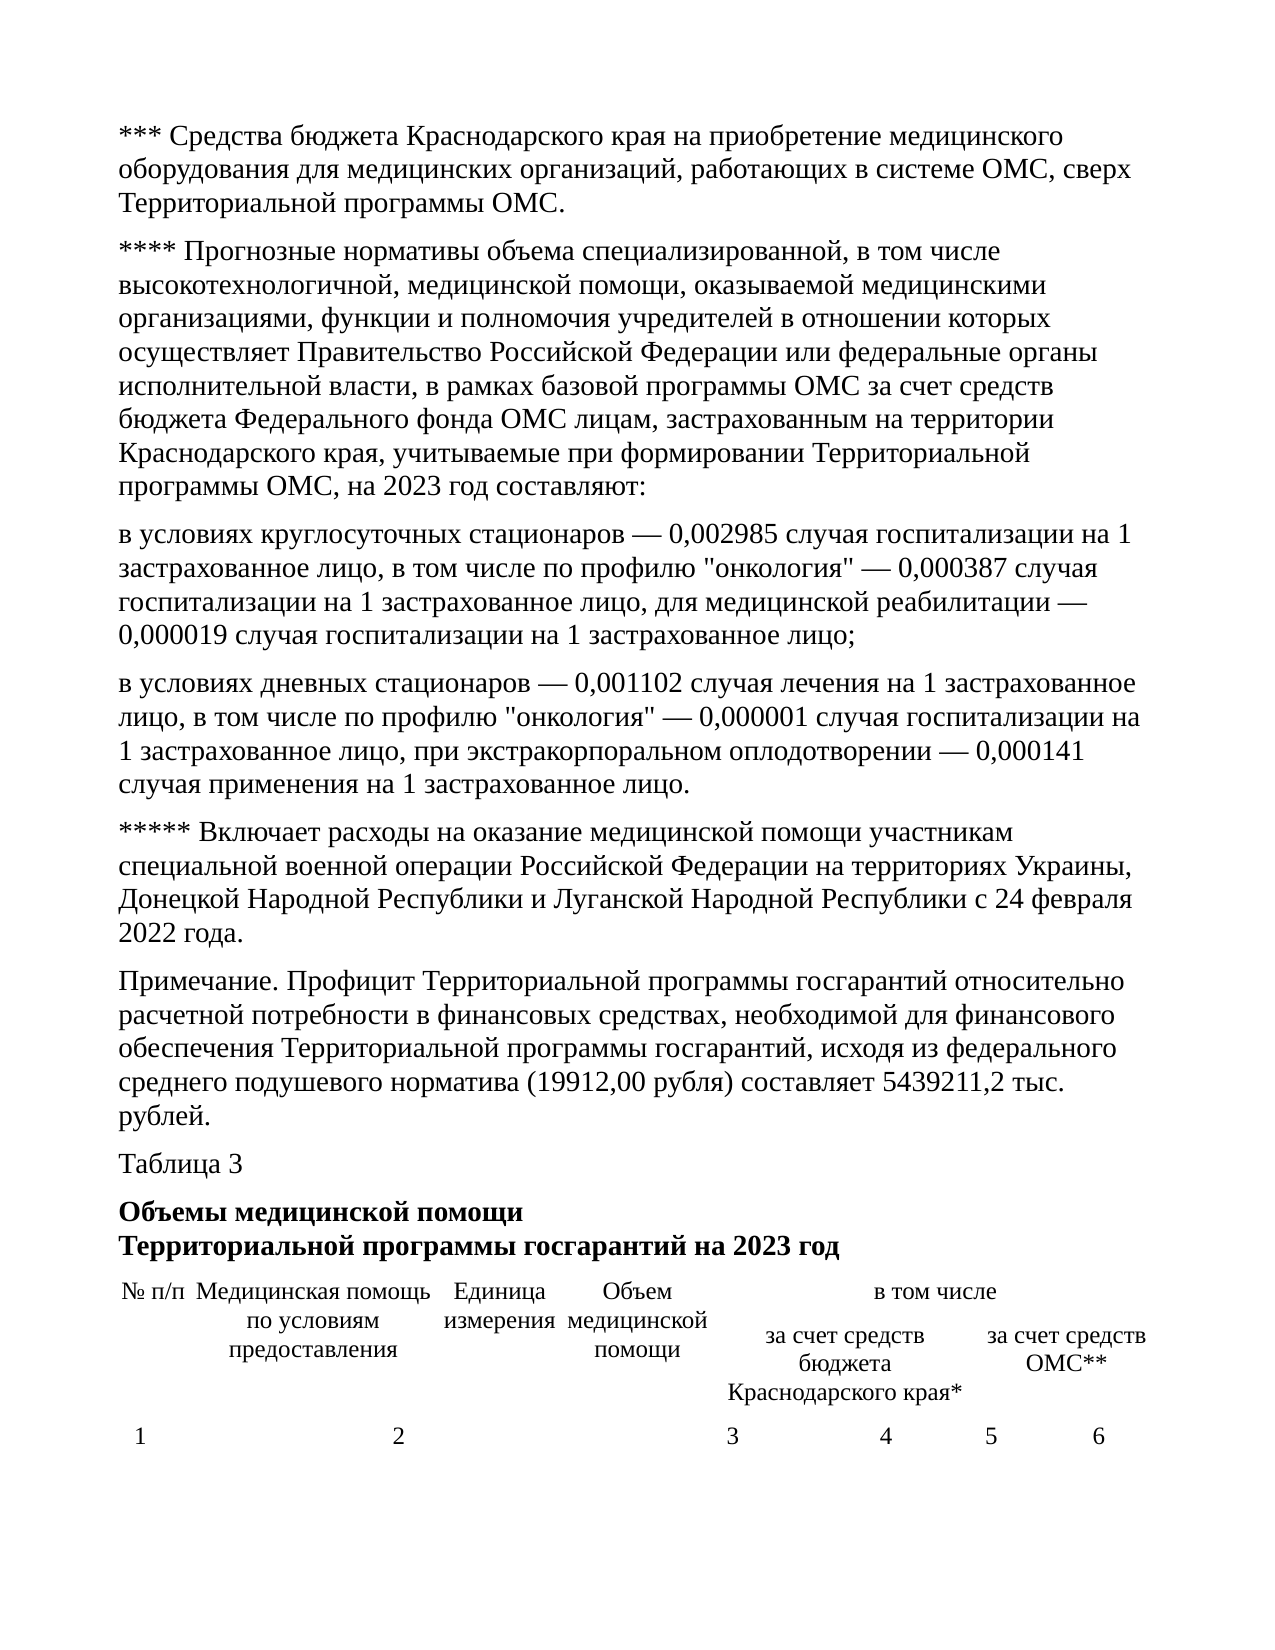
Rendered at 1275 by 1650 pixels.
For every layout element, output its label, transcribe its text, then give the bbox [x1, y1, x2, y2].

table_cell за счет средств ОМС** [976, 1320, 1157, 1421]
table_cell за счет средств бюджета Краснодарского края* [714, 1320, 976, 1421]
text в условиях дневных стационаров — 0,001102 случая лечения на 1 застрахованное лицо, в том числе по профилю "онкология" — 0,000001 случая госпитализации на 1 застрахованное лицо, при экстракорпоральном оплодотворении — 0,000141 случая применения на 1 застрахованное лицо. [118, 666, 1157, 800]
text ***** Включает расходы на оказание медицинской помощи участникам специальной военной операции Российской Федерации на территориях Украины, Донецкой Народной Республики и Луганской Народной Республики с 24 февраля 2022 года. [118, 814, 1157, 949]
table_header 2 [162, 1421, 635, 1464]
table_header в том числе [714, 1276, 1157, 1320]
table_header 3 [635, 1421, 830, 1464]
table_header Объем медицинской помощи [561, 1276, 713, 1421]
table_header Единица измерения [438, 1276, 561, 1421]
text **** Прогнозные нормативы объема специализированной, в том числе высокотехнологичной, медицинской помощи, оказываемой медицинскими организациями, функции и полномочия учредителей в отношении которых осуществляет Правительство Российской Федерации или федеральные органы исполнительной власти, в рамках базовой программы ОМС за счет средств бюджета Федерального фонда ОМС лицам, застрахованным на территории Краснодарского края, учитываемые при формировании Территориальной программы ОМС, на 2023 год составляют: [118, 233, 1157, 502]
table_header 5 [942, 1421, 1041, 1464]
table_header № п/п [118, 1276, 188, 1421]
table_header Медицинская помощь по условиям предоставления [188, 1276, 438, 1421]
text Таблица 3 [118, 1146, 1157, 1179]
table_header 1 [118, 1421, 162, 1464]
text Объемы медицинской помощи Территориальной программы госгарантий на 2023 год [118, 1194, 1157, 1261]
text Примечание. Профицит Территориальной программы госгарантий относительно расчетной потребности в финансовых средствах, необходимой для финансового обеспечения Территориальной программы госгарантий, исходя из федерального среднего подушевого норматива (19912,00 рубля) составляет 5439211,2 тыс. рублей. [118, 963, 1157, 1131]
text в условиях круглосуточных стационаров — 0,002985 случая госпитализации на 1 застрахованное лицо, в том числе по профилю "онкология" — 0,000387 случая госпитализации на 1 застрахованное лицо, для медицинской реабилитации — 0,000019 случая госпитализации на 1 застрахованное лицо; [118, 517, 1157, 651]
text *** Средства бюджета Краснодарского края на приобретение медицинского оборудования для медицинских организаций, работающих в системе ОМС, сверх Территориальной программы ОМС. [118, 118, 1157, 219]
table_header 4 [830, 1421, 942, 1464]
table_header 6 [1041, 1421, 1157, 1464]
